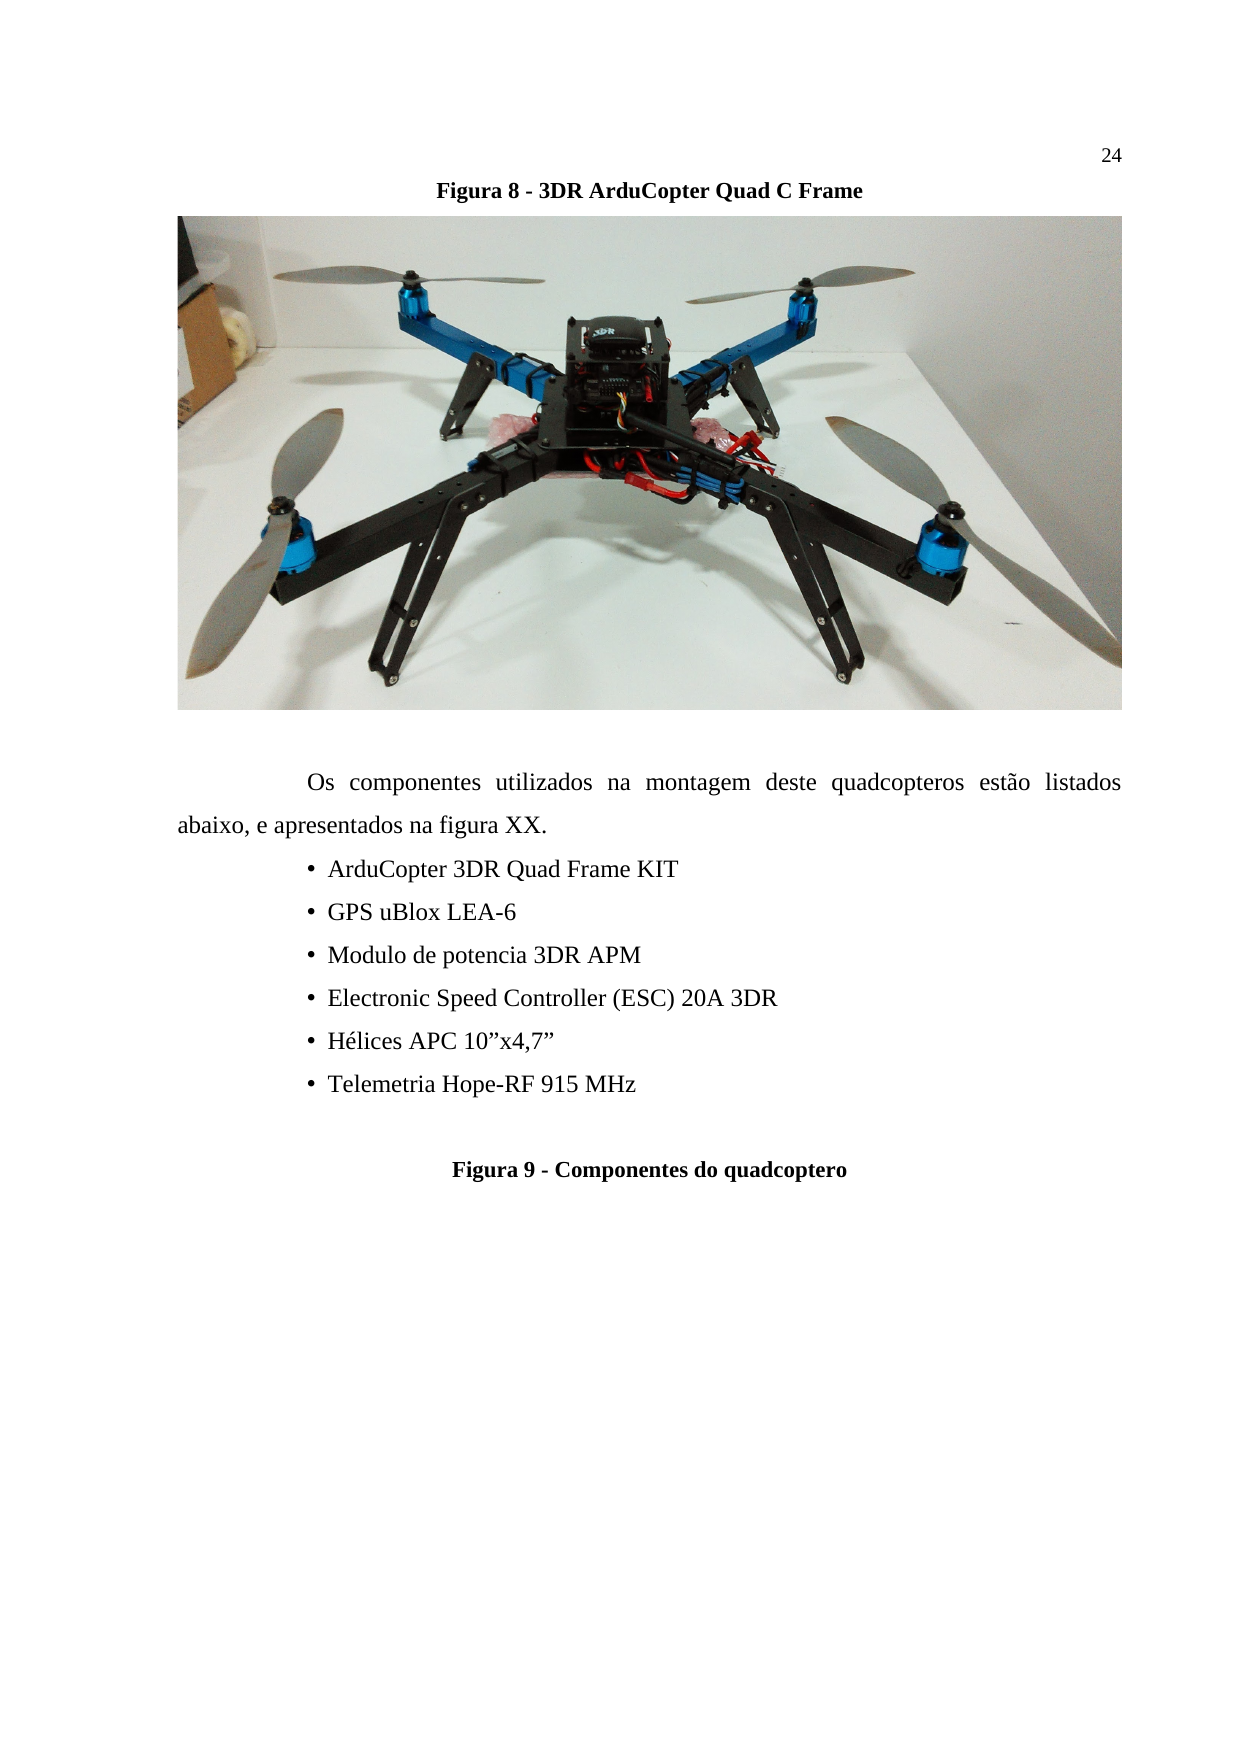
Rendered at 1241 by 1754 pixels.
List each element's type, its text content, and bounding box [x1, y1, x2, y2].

list Modulo de potencia 3DR APM [177, 940, 1122, 969]
list Electronic Speed Controller (ESC) 20A 3DR [177, 983, 1122, 1012]
list Componentes do quadcoptero [177, 1156, 1122, 1182]
list 3DR ArduCopter Quad C Frame [177, 177, 1122, 203]
list Hélices APC 10”x4,7” [177, 1026, 1122, 1055]
list ArduCopter 3DR Quad Frame KIT [177, 854, 1122, 882]
list GPS uBlox LEA-6 [177, 897, 1122, 926]
list Telemetria Hope-RF 915 MHz [177, 1069, 1122, 1098]
picture [177, 216, 1122, 710]
text Os componentes utilizados na montagem deste quadcopteros estão listados abaixo, e apresentados na figura XX. [177, 767, 1122, 839]
